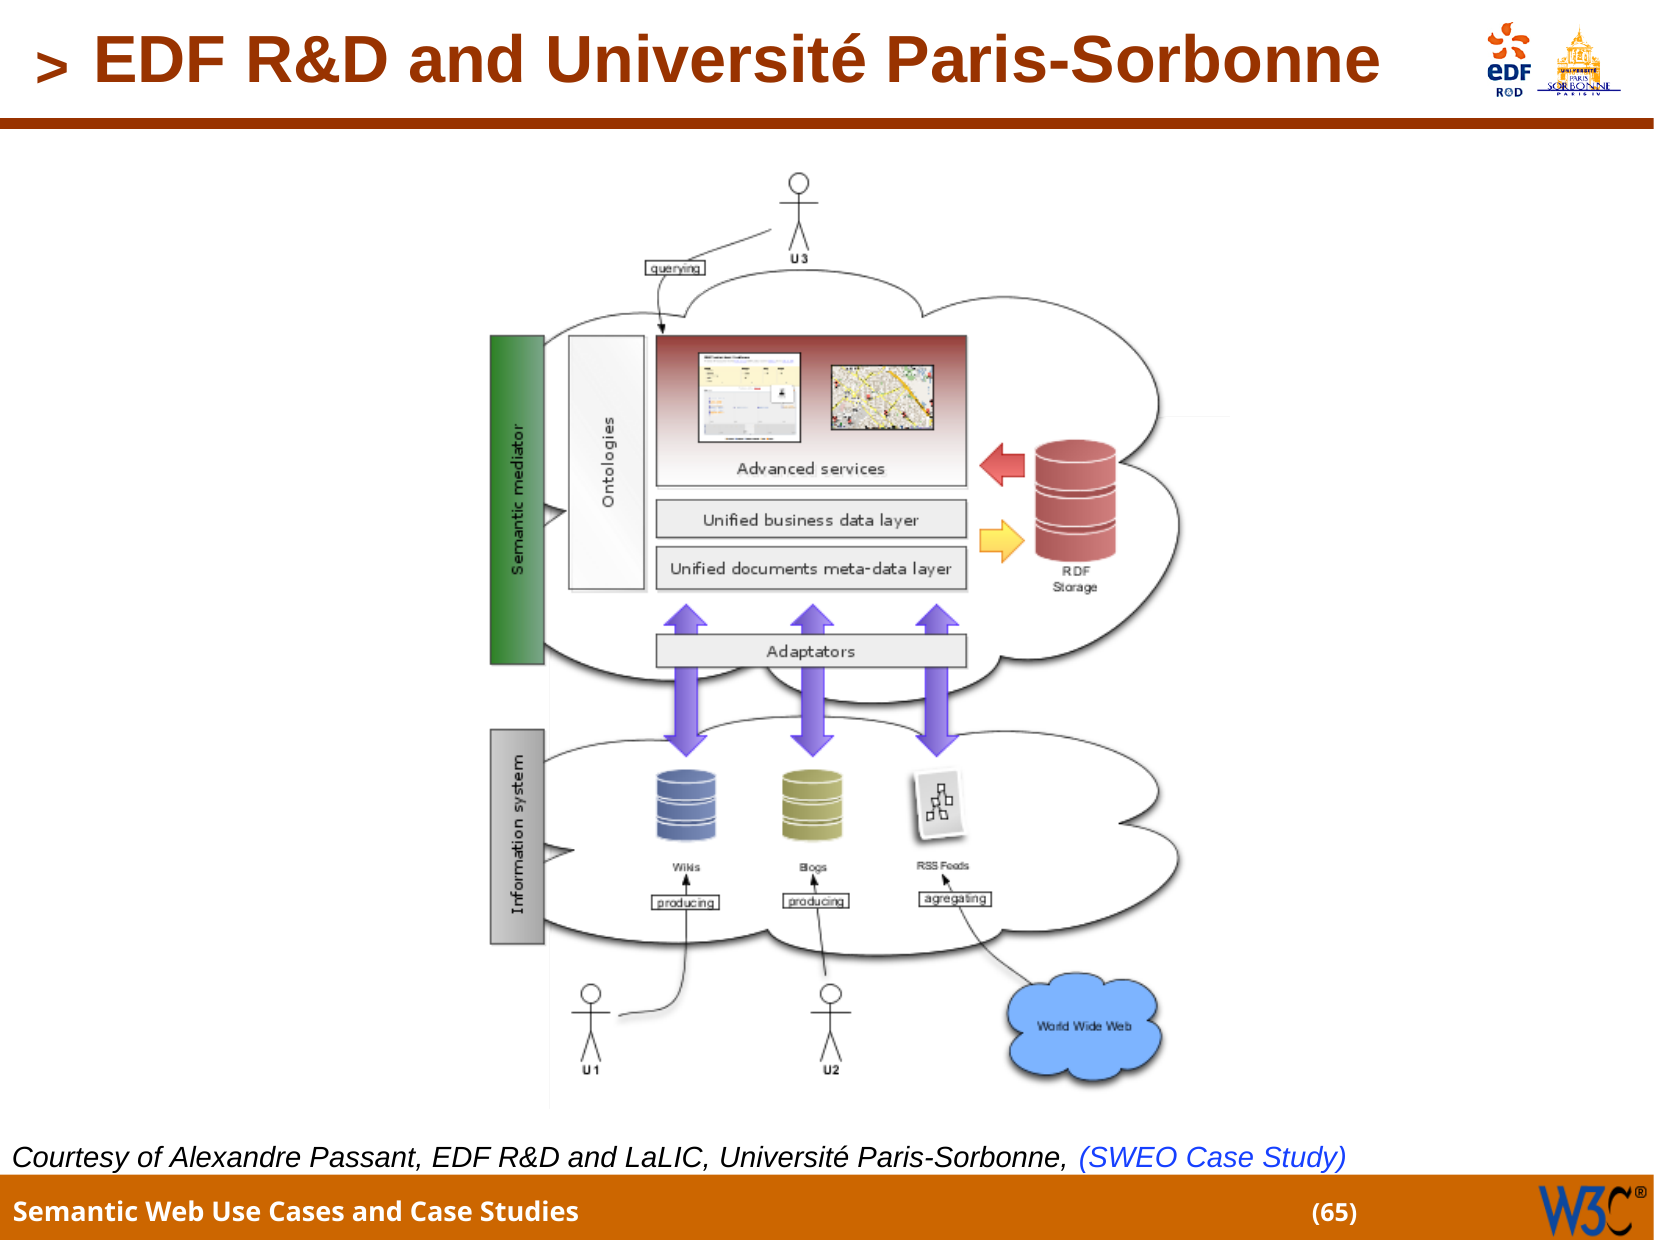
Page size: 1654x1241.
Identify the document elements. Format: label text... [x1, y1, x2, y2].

picture [1482, 18, 1629, 100]
picture [448, 154, 1230, 1109]
text_box Courtesy of Alexandre Passant, EDF R&D and LaLIC, Université Paris-Sorbonne, (SWEO Case Study) [11, 1139, 1514, 1173]
title EDF R&D and Université Paris-Sorbonne [93, 0, 1493, 119]
picture [1535, 1183, 1651, 1240]
